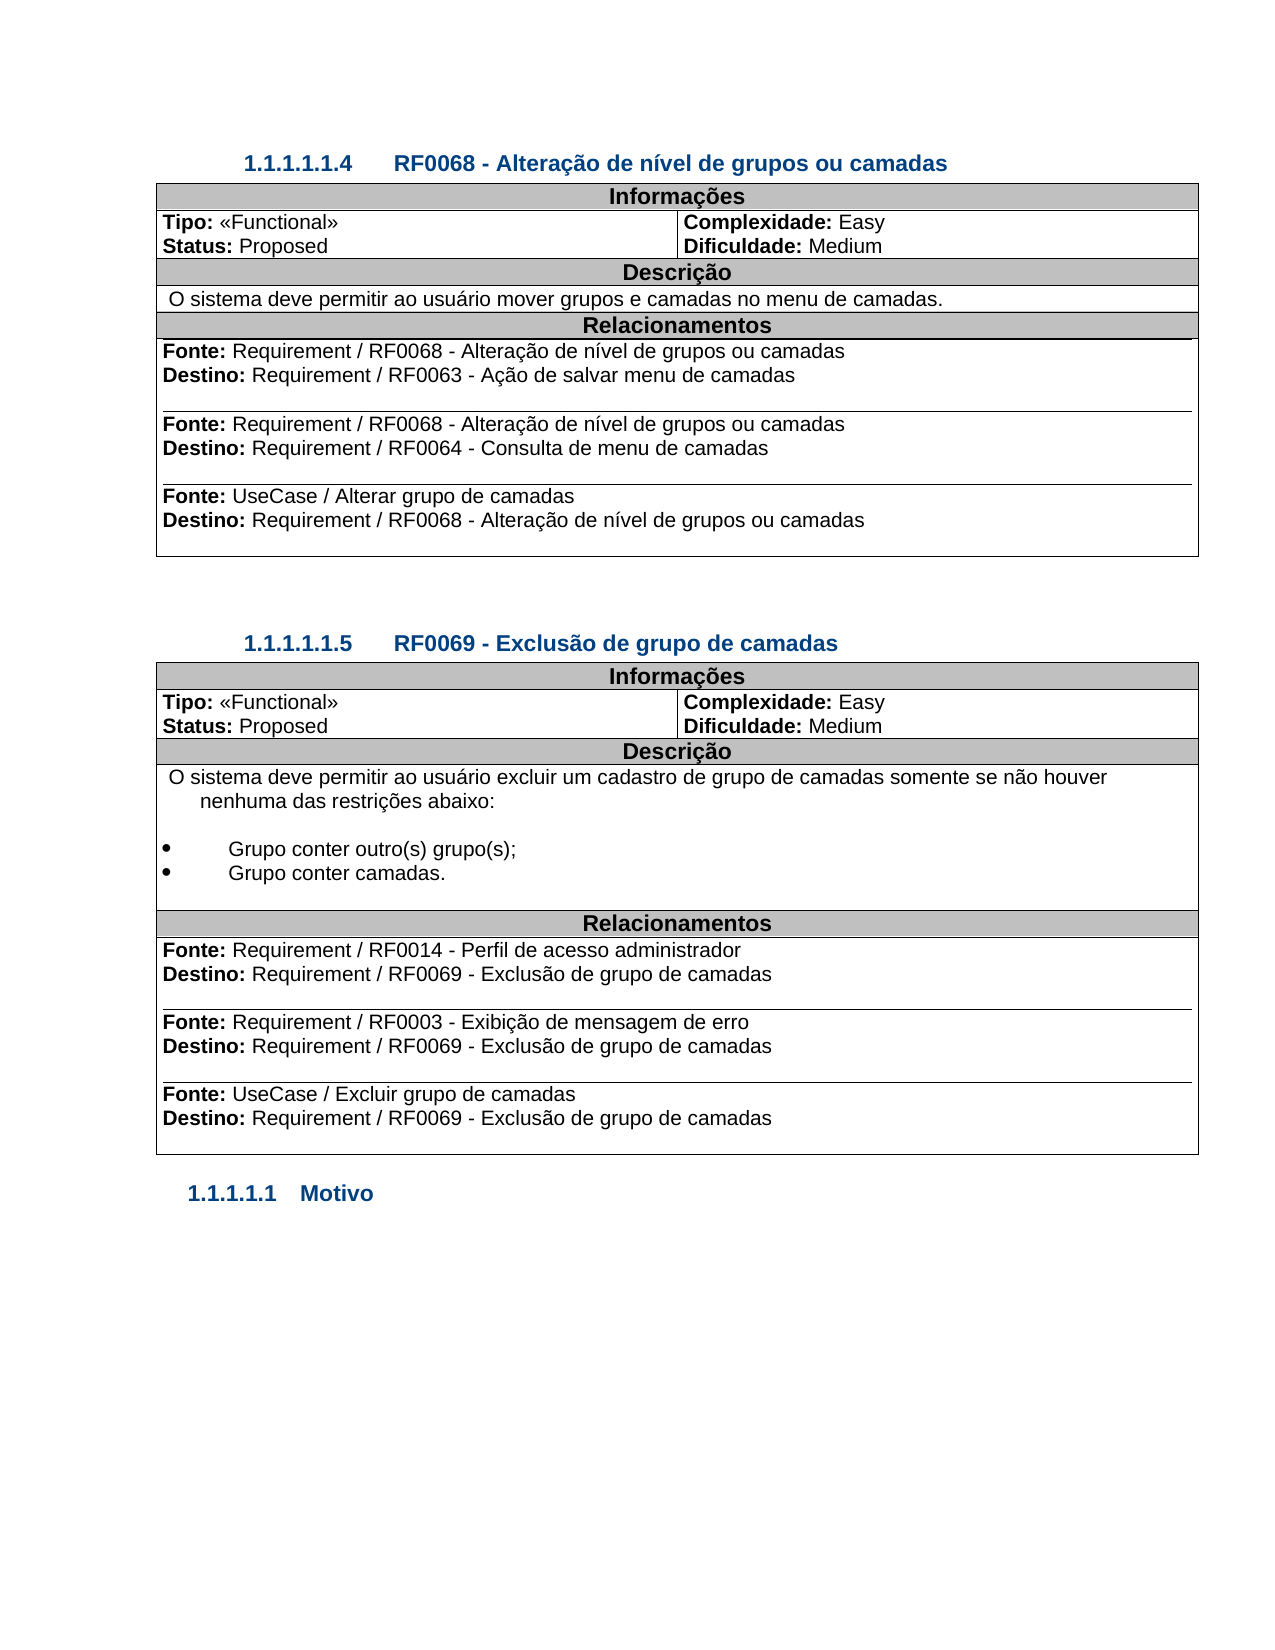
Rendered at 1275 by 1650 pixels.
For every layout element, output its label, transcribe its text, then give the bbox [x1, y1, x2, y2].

table_cell [157, 339, 1198, 556]
table_cell Complexidade: Easy Dificuldade: Medium [678, 690, 1198, 737]
table_cell Relacionamentos [157, 911, 1198, 936]
subtitle RF0068 - Alteração de nível de grupos ou camadas [244, 150, 1125, 176]
subtitle Motivo [187, 1180, 1125, 1206]
table_header Informações [157, 663, 1198, 689]
table_cell Tipo: «Functional» Status: Proposed [157, 211, 677, 258]
subtitle RF0069 - Exclusão de grupo de camadas [244, 629, 1125, 656]
table_cell Relacionamentos [157, 313, 1198, 338]
table_cell Fonte: Requirement / RF0003 - Exibição de mensagem de erro Destino: Requirement / RF0069 - Exclusão de grupo de camadas [163, 1010, 1192, 1082]
table_cell Tipo: «Functional» Status: Proposed [157, 690, 677, 737]
table_cell [157, 938, 163, 1154]
table_cell [1192, 938, 1198, 1154]
table_cell O sistema deve permitir ao usuário excluir um cadastro de grupo de camadas somente se não houver nenhuma das restrições abaixo: Grupo conter outro(s) grupo(s); Grupo conter camadas. [157, 765, 1198, 909]
table_cell Fonte: UseCase / Alterar grupo de camadas Destino: Requirement / RF0068 - Alteração de nível de grupos ou camadas [163, 485, 1192, 556]
table_cell O sistema deve permitir ao usuário mover grupos e camadas no menu de camadas. [157, 286, 1198, 311]
table_header Fonte: Requirement / RF0014 - Perfil de acesso administrador Destino: Requirement / RF0069 - Exclusão de grupo de camadas [163, 938, 1192, 1009]
table_cell Descrição [157, 739, 1198, 764]
table_cell Descrição [157, 259, 1198, 285]
table_header Fonte: Requirement / RF0068 - Alteração de nível de grupos ou camadas Destino: Requirement / RF0063 - Ação de salvar menu de camadas [163, 340, 1192, 411]
table_header Informações [157, 184, 1198, 209]
table_cell Fonte: Requirement / RF0068 - Alteração de nível de grupos ou camadas Destino: Requirement / RF0064 - Consulta de menu de camadas [163, 412, 1192, 483]
table_cell Complexidade: Easy Dificuldade: Medium [678, 211, 1198, 258]
table_cell Fonte: UseCase / Excluir grupo de camadas Destino: Requirement / RF0069 - Exclusão de grupo de camadas [163, 1083, 1192, 1154]
